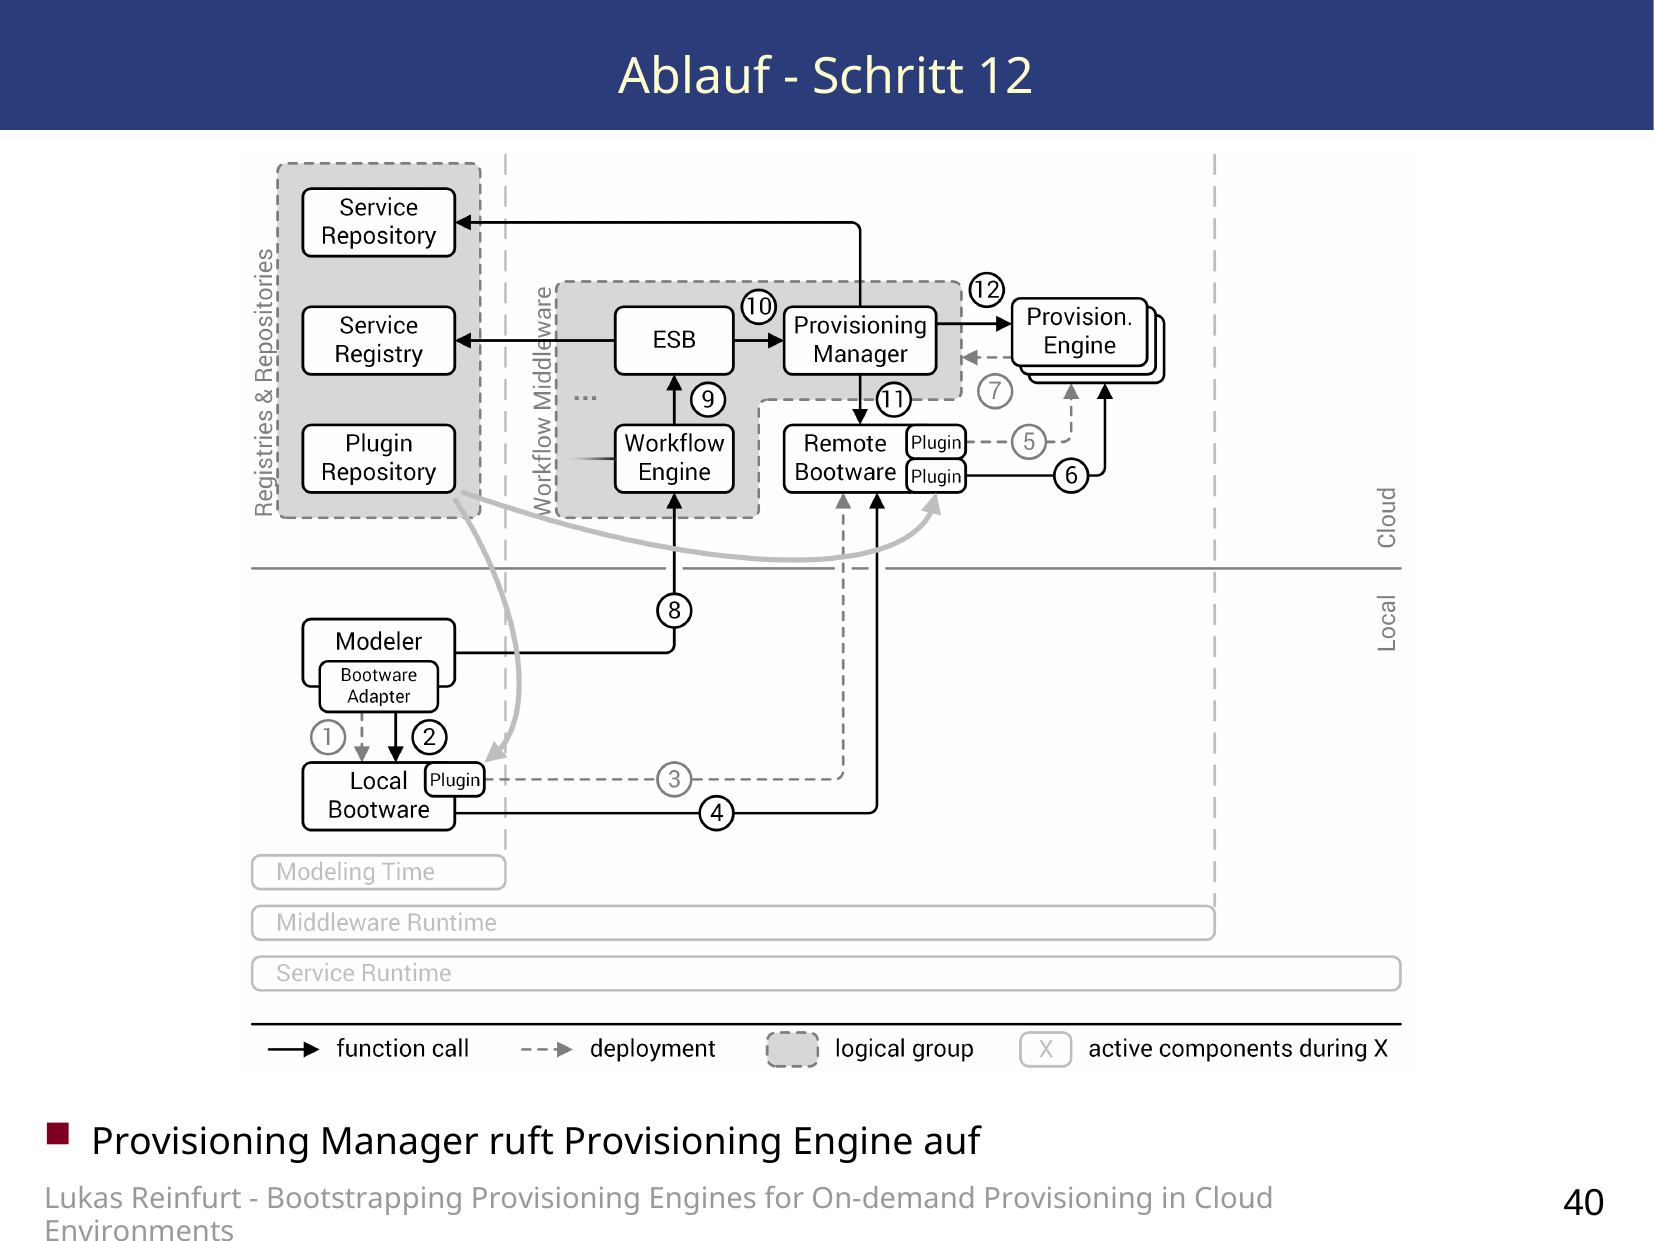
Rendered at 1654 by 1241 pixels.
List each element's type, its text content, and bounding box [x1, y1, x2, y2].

picture [240, 153, 1414, 1077]
text_box Provisioning Manager ruft Provisioning Engine auf [29, 1095, 1605, 1156]
title Ablauf - Schritt 12 [47, 23, 1607, 119]
